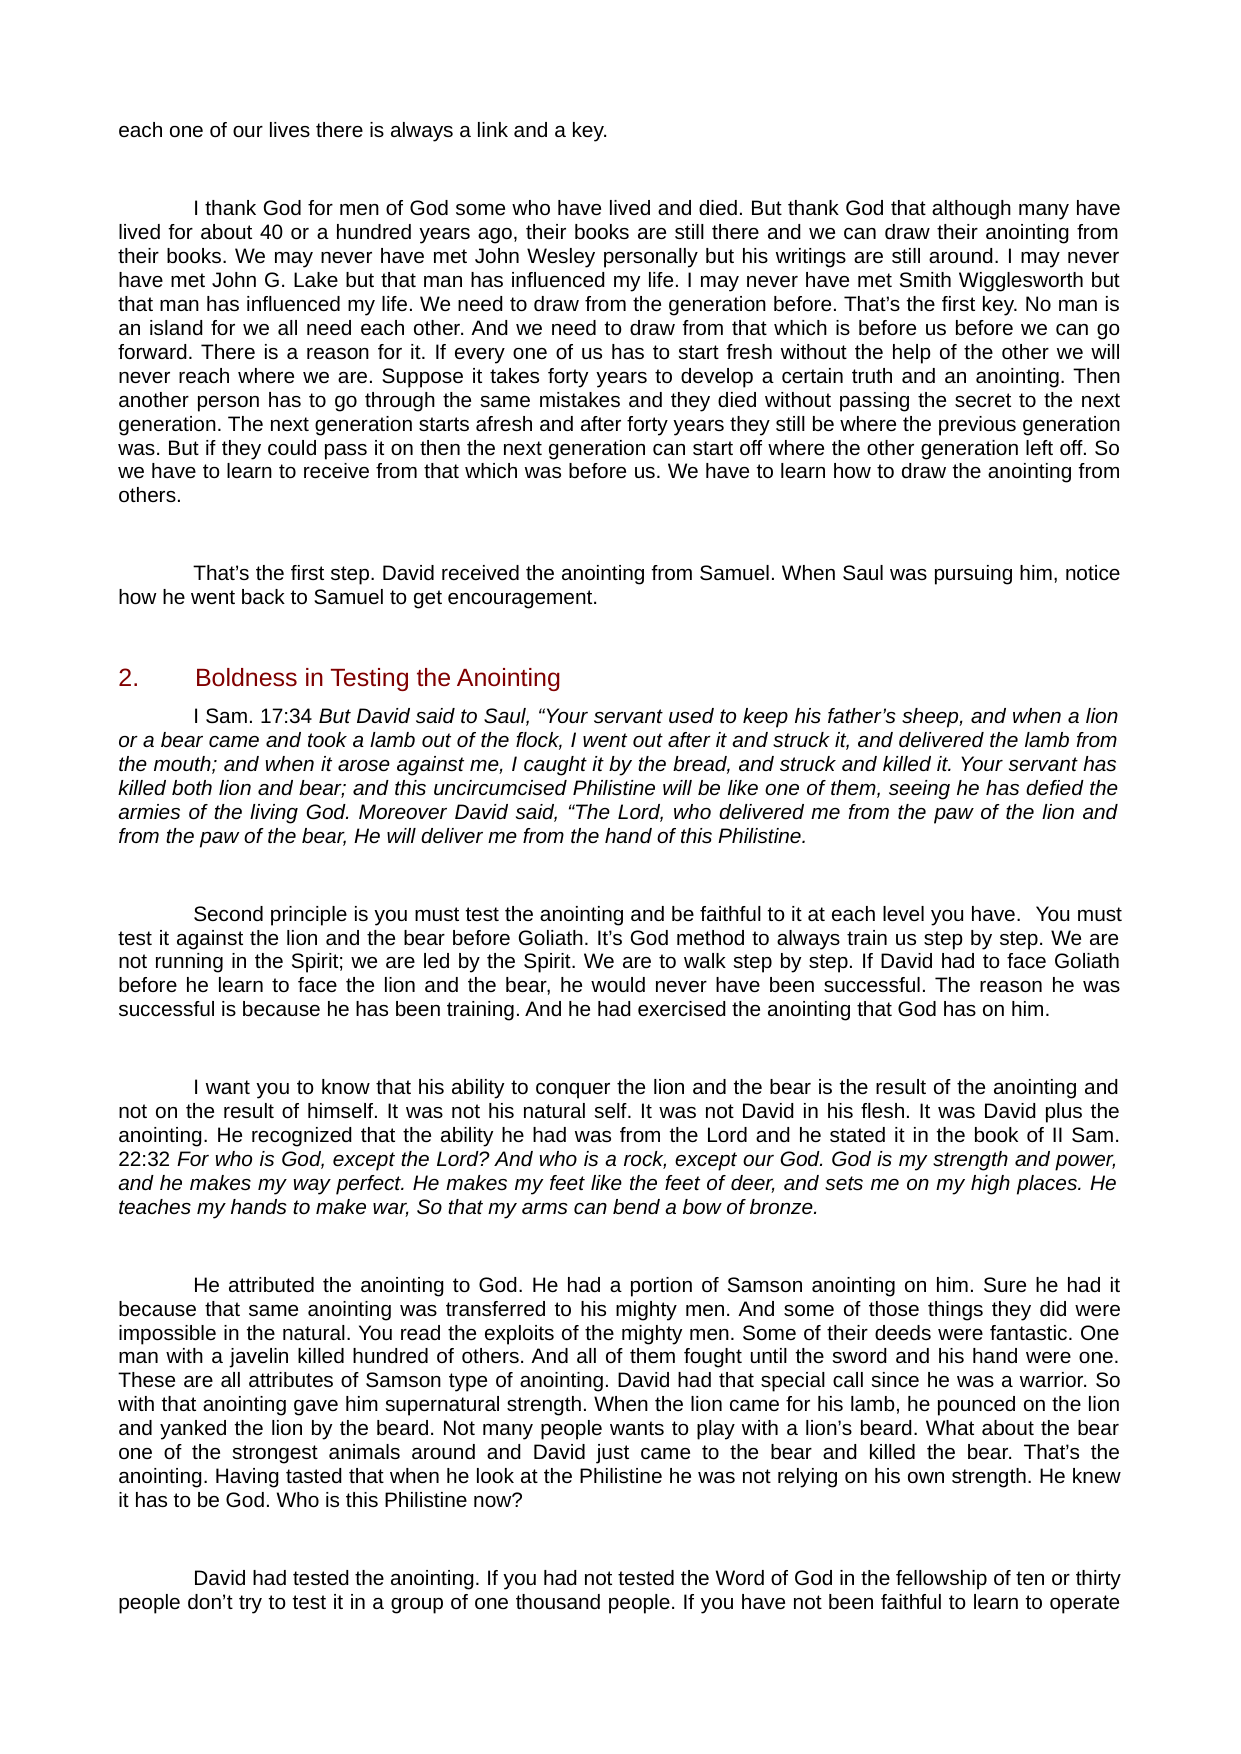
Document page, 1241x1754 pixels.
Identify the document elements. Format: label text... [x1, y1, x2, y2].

text 2. Boldness in Testing the Anointing [118, 663, 1122, 691]
text He attributed the anointing to God. He had a portion of Samson anointing on him. Sure he had it because that same anointing was transferred to his mighty men. And some of those things they did were impossible in the natural. You read the exploits of the mighty men. Some of their deeds were fantastic. One man with a javelin killed hundred of others. And all of them fought until the sword and his hand were one. These are all attributes of Samson type of anointing. David had that special call since he was a warrior. So with that anointing gave him supernatural strength. When the lion came for his lamb, he pounced on the lion and yanked the lion by the beard. Not many people wants to play with a lion’s beard. What about the bear one of the strongest animals around and David just came to the bear and killed the bear. That’s the anointing. Having tasted that when he look at the Philistine he was not relying on his own strength. He knew it has to be God. Who is this Philistine now? [118, 1272, 1122, 1512]
text each one of our lives there is always a link and a key. [118, 118, 1122, 142]
text That’s the first step. David received the anointing from Samuel. When Saul was pursuing him, notice how he went back to Samuel to get encouragement. [118, 561, 1122, 609]
text Second principle is you must test the anointing and be faithful to it at each level you have. You must test it against the lion and the bear before Goliath. It’s God method to always train us step by step. We are not running in the Spirit; we are led by the Spirit. We are to walk step by step. If David had to face Goliath before he learn to face the lion and the bear, he would never have been successful. The reason he was successful is because he has been training. And he had exercised the anointing that God has on him. [118, 901, 1122, 1021]
text I thank God for men of God some who have lived and died. But thank God that although many have lived for about 40 or a hundred years ago, their books are still there and we can draw their anointing from their books. We may never have met John Wesley personally but his writings are still around. I may never have met John G. Lake but that man has influenced my life. I may never have met Smith Wigglesworth but that man has influenced my life. We need to draw from the generation before. That’s the first key. No man is an island for we all need each other. And we need to draw from that which is before us before we can go forward. There is a reason for it. If every one of us has to start fresh without the help of the other we will never reach where we are. Suppose it takes forty years to develop a certain truth and an anointing. Then another person has to go through the same mistakes and they died without passing the secret to the next generation. The next generation starts afresh and after forty years they still be where the previous generation was. But if they could pass it on then the next generation can start off where the other generation left off. So we have to learn to receive from that which was before us. We have to learn how to draw the anointing from others. [118, 196, 1122, 507]
text David had tested the anointing. If you had not tested the Word of God in the fellowship of ten or thirty people don’t try to test it in a group of one thousand people. If you have not been faithful to learn to operate [118, 1566, 1122, 1614]
text I want you to know that his ability to conquer the lion and the bear is the result of the anointing and not on the result of himself. It was not his natural self. It was not David in his flesh. It was David plus the anointing. He recognized that the ability he had was from the Lord and he stated it in the book of II Sam. 22:32 For who is God, except the Lord? And who is a rock, except our God. God is my strength and power, and he makes my way perfect. He makes my feet like the feet of deer, and sets me on my high places. He teaches my hands to make war, So that my arms can bend a bow of bronze. [118, 1075, 1122, 1219]
text I Sam. 17:34 But David said to Saul, “Your servant used to keep his father’s sheep, and when a lion or a bear came and took a lamb out of the flock, I went out after it and struck it, and delivered the lamb from the mouth; and when it arose against me, I caught it by the bread, and struck and killed it. Your servant has killed both lion and bear; and this uncircumcised Philistine will be like one of them, seeing he has defied the armies of the living God. Moreover David said, “The Lord, who delivered me from the paw of the lion and from the paw of the bear, He will deliver me from the hand of this Philistine. [118, 704, 1122, 848]
